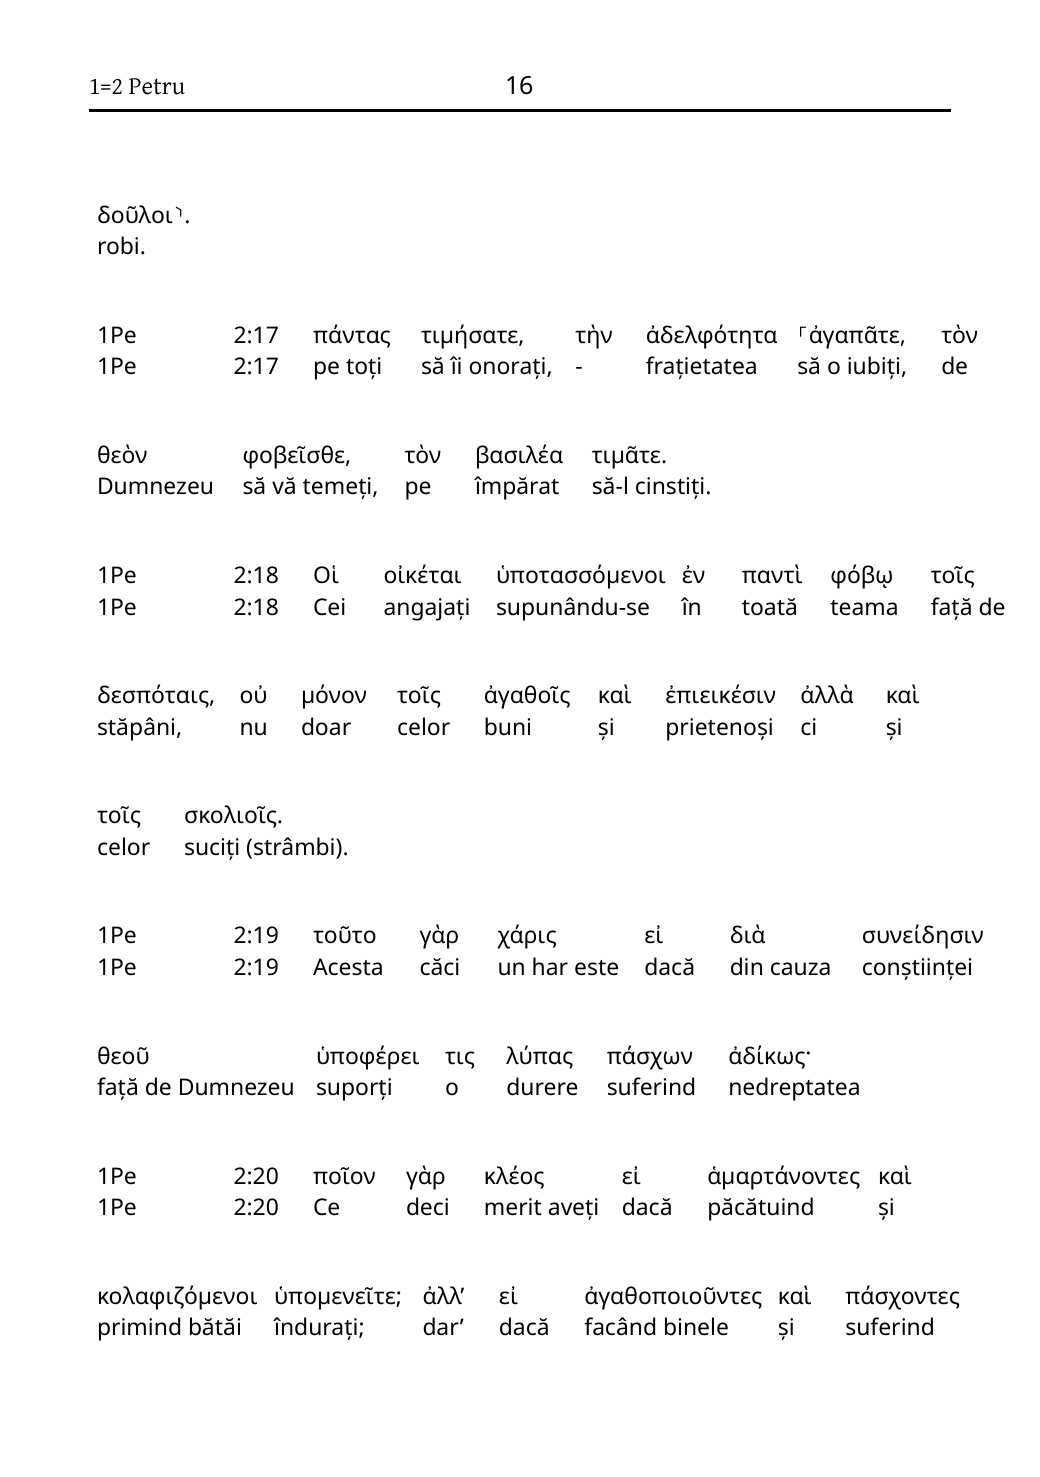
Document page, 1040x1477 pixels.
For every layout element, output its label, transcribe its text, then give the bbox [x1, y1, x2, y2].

table_cell θεοῦ [93, 1040, 312, 1071]
table_cell facând binele [580, 1311, 773, 1342]
table_cell celor [93, 831, 180, 862]
table_cell ἐπιεικέσιν [661, 679, 796, 711]
table_cell ἀγαθοῖς [480, 679, 593, 711]
table_header [738, 528, 826, 559]
table_cell παντὶ [738, 559, 826, 590]
table_cell οἰκέται [379, 559, 492, 590]
table_header [618, 1129, 703, 1160]
table_header [93, 1129, 229, 1160]
table_cell robi. [93, 230, 216, 261]
table_cell πάσχων [603, 1040, 724, 1071]
table_header [393, 648, 479, 679]
table_cell primind bătăi [93, 1311, 270, 1342]
table_cell εἰ [495, 1280, 580, 1311]
table_cell εἰ [618, 1160, 703, 1191]
table_cell κλέος [480, 1160, 617, 1191]
table_cell 1Pe [93, 1160, 229, 1191]
table_cell și [774, 1311, 841, 1342]
table_cell 1Pe [93, 559, 229, 590]
table_cell ci [796, 711, 881, 742]
table_header [796, 648, 881, 679]
table_header [603, 1008, 724, 1039]
table_cell συνείδησιν [858, 920, 1000, 951]
table_cell κολαφιζόμενοι [93, 1280, 270, 1311]
table_cell prietenoși [661, 711, 796, 742]
table_cell păcătuind [703, 1191, 874, 1222]
table_cell ⸀ἀγαπᾶτε, [793, 319, 937, 350]
table_cell în [678, 590, 737, 622]
table_cell 2:18 [229, 590, 309, 622]
table_cell suferind [841, 1311, 983, 1342]
table_cell τὸν [937, 319, 1007, 350]
table_header [400, 408, 471, 439]
table_header [640, 888, 725, 919]
table_header [379, 528, 492, 559]
table_header [309, 288, 417, 319]
table_header [309, 888, 415, 919]
table_cell 2:19 [229, 951, 309, 982]
table_cell ἀλλὰ [796, 679, 881, 711]
table_header [495, 1249, 580, 1280]
table_header [594, 648, 661, 679]
table_header [502, 1008, 602, 1039]
table_header [826, 528, 926, 559]
table_cell să îi onorați, [417, 350, 571, 381]
table_header [441, 1008, 502, 1039]
table_header [297, 648, 393, 679]
table_cell nedreptatea [724, 1071, 877, 1102]
table_header [345, 1369, 492, 1400]
table_cell frațietatea [641, 350, 793, 381]
table_cell ὑποτασσόμενοι [492, 559, 677, 590]
table_cell τοῖς [393, 679, 479, 711]
table_cell să o iubiți, [793, 350, 937, 381]
table_header [418, 1249, 494, 1280]
table_cell față de [926, 590, 1031, 622]
table_header [309, 528, 379, 559]
table_cell ἀγαθοποιοῦντες [580, 1280, 773, 1311]
table_header [724, 1008, 877, 1039]
table_cell 2:17 [229, 319, 309, 350]
table_cell τοῖς [926, 559, 1031, 590]
table_cell suporți [312, 1071, 441, 1102]
table_cell καὶ [594, 679, 661, 711]
table_header [480, 1129, 617, 1160]
table_header [858, 888, 1000, 919]
table_cell pe toți [309, 350, 417, 381]
table_cell doar [297, 711, 393, 742]
table_cell dacă [640, 951, 725, 982]
table_cell 1Pe [93, 590, 229, 622]
table_cell δεσπόταις, [93, 679, 235, 711]
table_header [493, 888, 640, 919]
table_header [93, 1249, 270, 1280]
table_header [93, 168, 216, 199]
table_header [725, 888, 857, 919]
table_cell angajați [379, 590, 492, 622]
table_cell nu [235, 711, 297, 742]
table_cell μόνον [297, 679, 393, 711]
table_header [235, 648, 297, 679]
table_cell să vă temeți, [238, 470, 400, 502]
table_cell de [937, 350, 1007, 381]
table_header [926, 528, 1031, 559]
table_header [874, 1129, 941, 1160]
table_cell toată [738, 590, 826, 622]
table_cell supunându-se [492, 590, 677, 622]
table_cell 2:18 [229, 559, 309, 590]
table_cell să-l cinstiți. [588, 470, 734, 502]
table_cell 1Pe [93, 1191, 229, 1222]
table_cell ὑπομενεῖτε; [270, 1280, 418, 1311]
table_cell Cei [309, 590, 379, 622]
table_header [678, 528, 737, 559]
table_cell suferind [603, 1071, 724, 1102]
table_header [270, 1249, 418, 1280]
table_cell τις [441, 1040, 502, 1071]
table_cell stăpâni, [93, 711, 235, 742]
table_cell πάσχοντες [841, 1280, 983, 1311]
table_cell λύπας [502, 1040, 602, 1071]
table_cell καὶ [874, 1160, 941, 1191]
table_cell καὶ [774, 1280, 841, 1311]
table_cell χάρις [493, 920, 640, 951]
table_cell διὰ [725, 920, 857, 951]
table_header [492, 1369, 583, 1400]
table_header [241, 1369, 344, 1400]
table_header [93, 1369, 241, 1400]
table_cell merit aveți [480, 1191, 617, 1222]
table_cell celor [393, 711, 479, 742]
table_cell 1Pe [93, 319, 229, 350]
table_header [881, 648, 949, 679]
table_cell τοῦτο [309, 920, 415, 951]
table_cell Dumnezeu [93, 470, 238, 502]
table_cell φοβεῖσθε, [238, 439, 400, 470]
table_cell βασιλέα [471, 439, 587, 470]
table_cell dar’ [418, 1311, 494, 1342]
table_header [793, 288, 937, 319]
table_cell οὐ [235, 679, 297, 711]
table_cell teama [826, 590, 926, 622]
table_cell εἰ [640, 920, 725, 951]
table_cell 2:17 [229, 350, 309, 381]
table_cell și [594, 711, 661, 742]
table_header [841, 1249, 983, 1280]
table_cell 2:19 [229, 920, 309, 951]
table_cell o [441, 1071, 502, 1102]
table_cell τιμήσατε, [417, 319, 571, 350]
table_header [583, 1369, 734, 1400]
table_header [309, 1129, 402, 1160]
table_cell pe [400, 470, 471, 502]
table_header [415, 888, 493, 919]
table_cell δοῦλοι⸃. [93, 199, 216, 230]
table_cell ἀδελφότητα [641, 319, 793, 350]
table_cell πάντας [309, 319, 417, 350]
table_header [471, 408, 587, 439]
table_cell împărat [471, 470, 587, 502]
table_cell suciți (strâmbi). [180, 831, 369, 862]
table_cell γὰρ [402, 1160, 479, 1191]
table_header [588, 408, 734, 439]
table_cell ἀδίκως· [724, 1040, 877, 1071]
table_header [180, 768, 369, 799]
table_cell buni [480, 711, 593, 742]
table_cell τὴν [571, 319, 641, 350]
table_header [93, 288, 229, 319]
table_header [937, 288, 1007, 319]
table_cell 1Pe [93, 951, 229, 982]
table_cell ἁμαρτάνοντες [703, 1160, 874, 1191]
table_cell σκολιοῖς. [180, 799, 369, 831]
table_cell θεὸν [93, 439, 238, 470]
table_cell τιμᾶτε. [588, 439, 734, 470]
table_cell și [881, 711, 949, 742]
table_header [774, 1249, 841, 1280]
table_cell dacă [495, 1311, 580, 1342]
table_header [480, 648, 593, 679]
table_cell φόβῳ [826, 559, 926, 590]
table_cell ἀλλ’ [418, 1280, 494, 1311]
table_header [312, 1008, 441, 1039]
table_cell deci [402, 1191, 479, 1222]
table_header [93, 1008, 312, 1039]
table_cell ἐν [678, 559, 737, 590]
table_cell 1Pe [93, 920, 229, 951]
table_cell - [571, 350, 641, 381]
table_cell Ce [309, 1191, 402, 1222]
table_header [661, 648, 796, 679]
table_header [229, 288, 309, 319]
table_header [703, 1129, 874, 1160]
table_header [93, 528, 229, 559]
table_header [93, 888, 229, 919]
table_cell καὶ [881, 679, 949, 711]
table_cell τὸν [400, 439, 471, 470]
table_cell și [874, 1191, 941, 1222]
table_header [229, 1129, 309, 1160]
table_header [93, 768, 180, 799]
table_header [641, 288, 793, 319]
table_cell un har este [493, 951, 640, 982]
table_header [492, 528, 677, 559]
table_header [580, 1249, 773, 1280]
table_cell dacă [618, 1191, 703, 1222]
table_cell 2:20 [229, 1191, 309, 1222]
table_cell τοῖς [93, 799, 180, 831]
table_cell din cauza [725, 951, 857, 982]
table_header [93, 408, 238, 439]
table_cell 2:20 [229, 1160, 309, 1191]
table_cell γὰρ [415, 920, 493, 951]
table_cell față de Dumnezeu [93, 1071, 312, 1102]
table_cell Acesta [309, 951, 415, 982]
table_cell ποῖον [309, 1160, 402, 1191]
table_cell durere [502, 1071, 602, 1102]
table_cell îndurați; [270, 1311, 418, 1342]
table_cell Οἱ [309, 559, 379, 590]
table_cell ὑποφέρει [312, 1040, 441, 1071]
table_header [93, 648, 235, 679]
table_cell 1Pe [93, 350, 229, 381]
table_header [571, 288, 641, 319]
table_header [417, 288, 571, 319]
table_header [229, 528, 309, 559]
table_header [238, 408, 400, 439]
table_header [229, 888, 309, 919]
table_cell căci [415, 951, 493, 982]
table_cell conștiinței [858, 951, 1000, 982]
table_header [402, 1129, 479, 1160]
